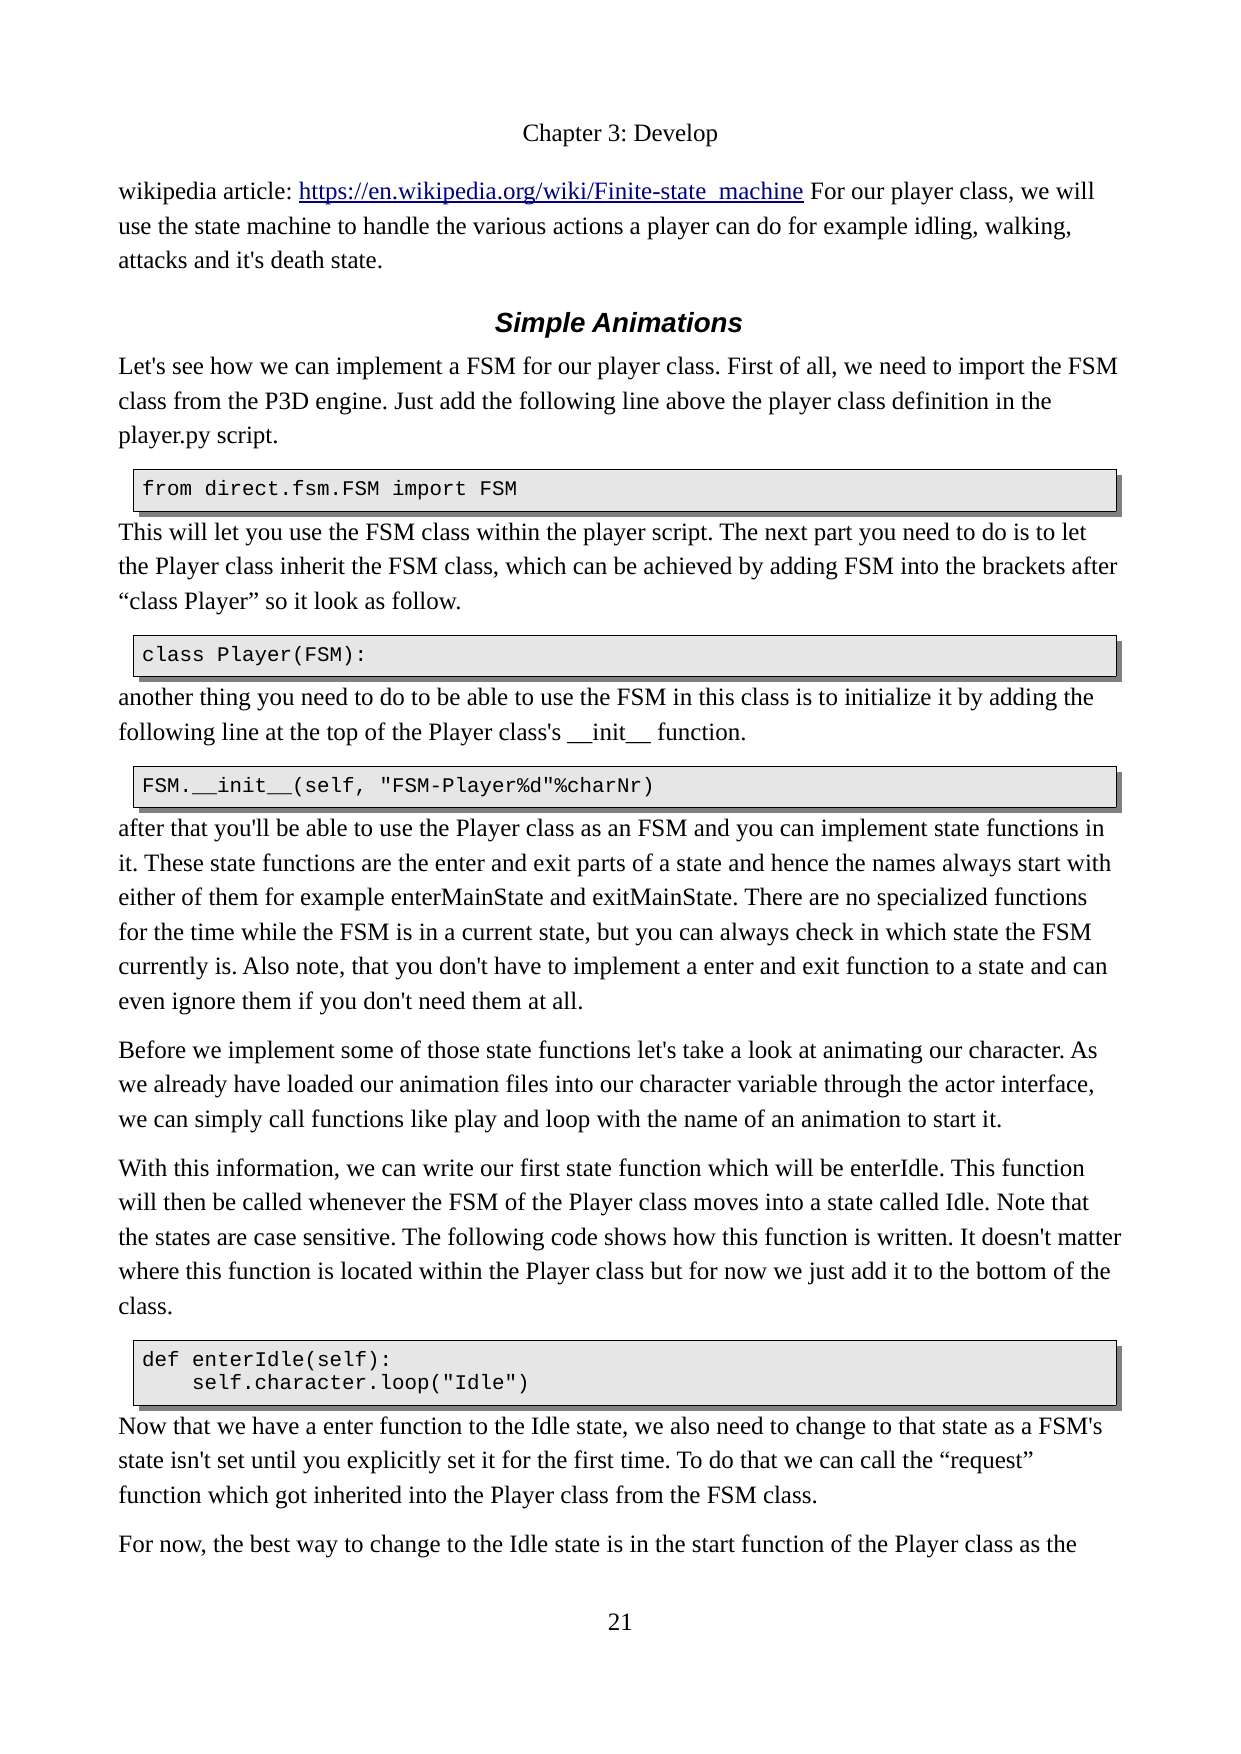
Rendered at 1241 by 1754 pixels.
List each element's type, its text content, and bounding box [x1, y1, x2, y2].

text another thing you need to do to be able to use the FSM in this class is to initialize it by adding the following line at the top of the Player class's __init__ function. [118, 682, 1122, 746]
text FSM.__init__(self, "FSM-Player%d"%charNr) [134, 767, 1116, 807]
text With this information, we can write our first state function which will be enterIdle. This function will then be called whenever the FSM of the Player class moves into a state called Idle. Note that the states are case sensitive. The following code shows how this function is written. It doesn't matter where this function is located within the Player class but for now we just add it to the bottom of the class. [118, 1153, 1122, 1319]
subtitle Simple Animations [118, 307, 1122, 339]
text def enterIdle(self): [134, 1341, 1116, 1363]
text Before we implement some of those state functions let's take a look at animating our character. As we already have loaded our animation files into our character variable through the actor interface, we can simply call functions like play and loop with the name of an animation to start it. [118, 1035, 1122, 1132]
text self.character.loop("Idle") [134, 1363, 1116, 1405]
text Let's see how we can implement a FSM for our player class. First of all, we need to import the FSM class from the P3D engine. Just add the following line above the player class definition in the player.py script. [118, 351, 1122, 449]
text This will let you use the FSM class within the player script. The next part you need to do is to let the Player class inherit the FSM class, which can be achieved by adding FSM into the brackets after “class Player” so it look as follow. [118, 517, 1122, 614]
text class Player(FSM): [134, 636, 1116, 676]
text from direct.fsm.FSM import FSM [134, 470, 1116, 511]
text after that you'll be able to use the Player class as an FSM and you can implement state functions in it. These state functions are the enter and exit parts of a state and hence the names always start with either of them for example enterMainState and exitMainState. There are no specialized functions for the time while the FSM is in a current state, but you can always check in which state the FSM currently is. Also note, that you don't have to implement a enter and exit function to a state and can even ignore them if you don't need them at all. [118, 813, 1122, 1014]
text Now that we have a enter function to the Idle state, we also need to change to that state as a FSM's state isn't set until you explicitly set it for the first time. To do that we can call the “request” function which got inherited into the Player class from the FSM class. [118, 1411, 1122, 1509]
text wikipedia article: https://en.wikipedia.org/wiki/Finite-state_machine For our player class, we will use the state machine to handle the various actions a player can do for example idling, walking, attacks and it's death state. [118, 176, 1122, 274]
text For now, the best way to change to the Idle state is in the start function of the Player class as the [118, 1529, 1122, 1558]
